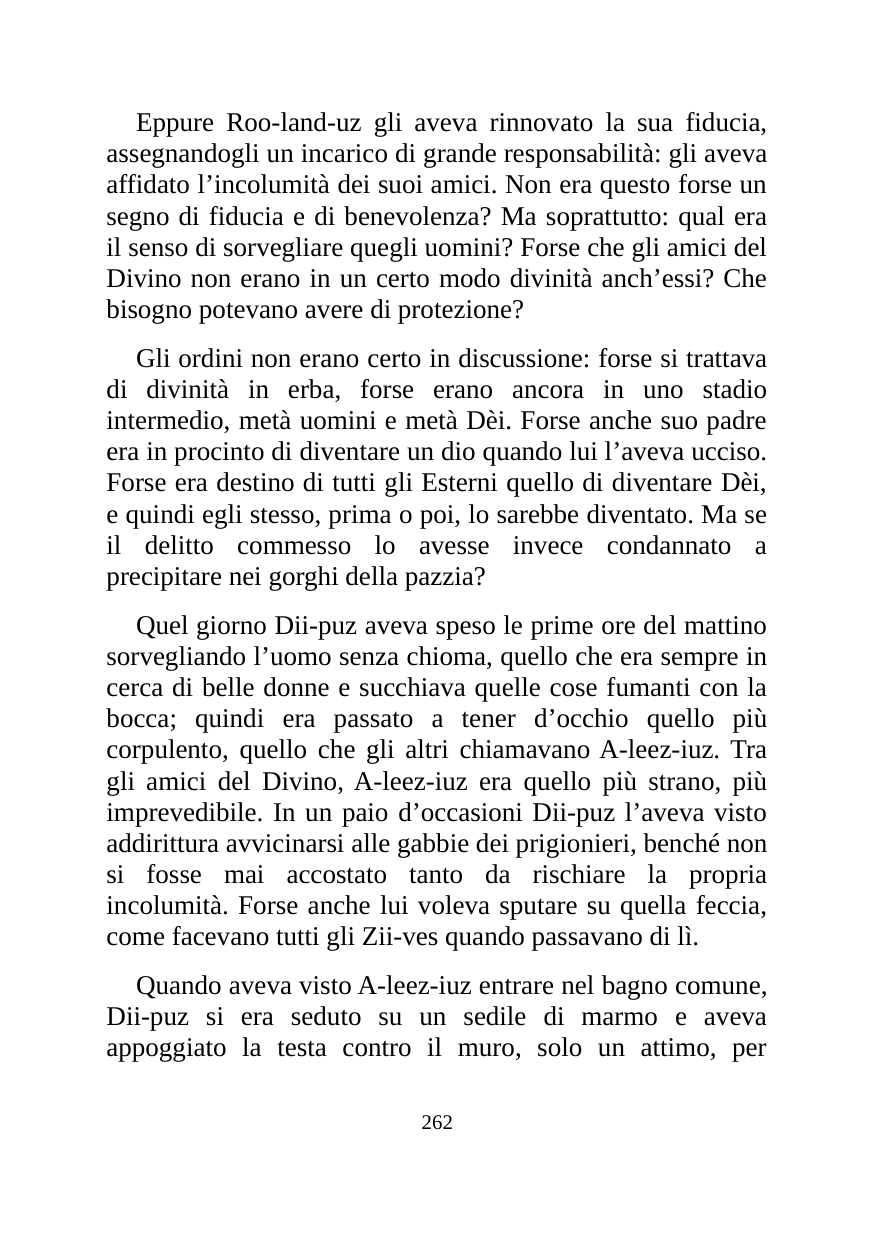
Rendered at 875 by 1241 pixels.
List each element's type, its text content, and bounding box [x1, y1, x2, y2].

text Eppure Roo-land-uz gli aveva rinnovato la sua fiducia, assegnandogli un incarico di grande responsabilità: gli aveva affidato l’incolumità dei suoi amici. Non era questo forse un segno di fiducia e di benevolenza? Ma soprattutto: qual era il senso di sorvegliare quegli uomini? Forse che gli amici del Divino non erano in un certo modo divinità anch’essi? Che bisogno potevano avere di protezione? [106, 106, 768, 324]
text Gli ordini non erano certo in discussione: forse si trattava di divinità in erba, forse erano ancora in uno stadio intermedio, metà uomini e metà Dèi. Forse anche suo padre era in procinto di diventare un dio quando lui l’aveva ucciso. Forse era destino di tutti gli Esterni quello di diventare Dèi, e quindi egli stesso, prima o poi, lo sarebbe diventato. Ma se il delitto commesso lo avesse invece condannato a precipitare nei gorghi della pazzia? [106, 342, 768, 591]
text Quel giorno Dii-puz aveva speso le prime ore del mattino sorvegliando l’uomo senza chioma, quello che era sempre in cerca di belle donne e succhiava quelle cose fumanti con la bocca; quindi era passato a tener d’occhio quello più corpulento, quello che gli altri chiamavano A-leez-iuz. Tra gli amici del Divino, A-leez-iuz era quello più strano, più imprevedibile. In un paio d’occasioni Dii-puz l’aveva visto addirittura avvicinarsi alle gabbie dei prigionieri, benché non si fosse mai accostato tanto da rischiare la propria incolumità. Forse anche lui voleva sputare su quella feccia, come facevano tutti gli Zii-ves quando passavano di lì. [106, 609, 768, 951]
text Quando aveva visto A-leez-iuz entrare nel bagno comune, Dii-puz si era seduto su un sedile di marmo e aveva appoggiato la testa contro il muro, solo un attimo, per [106, 969, 768, 1063]
